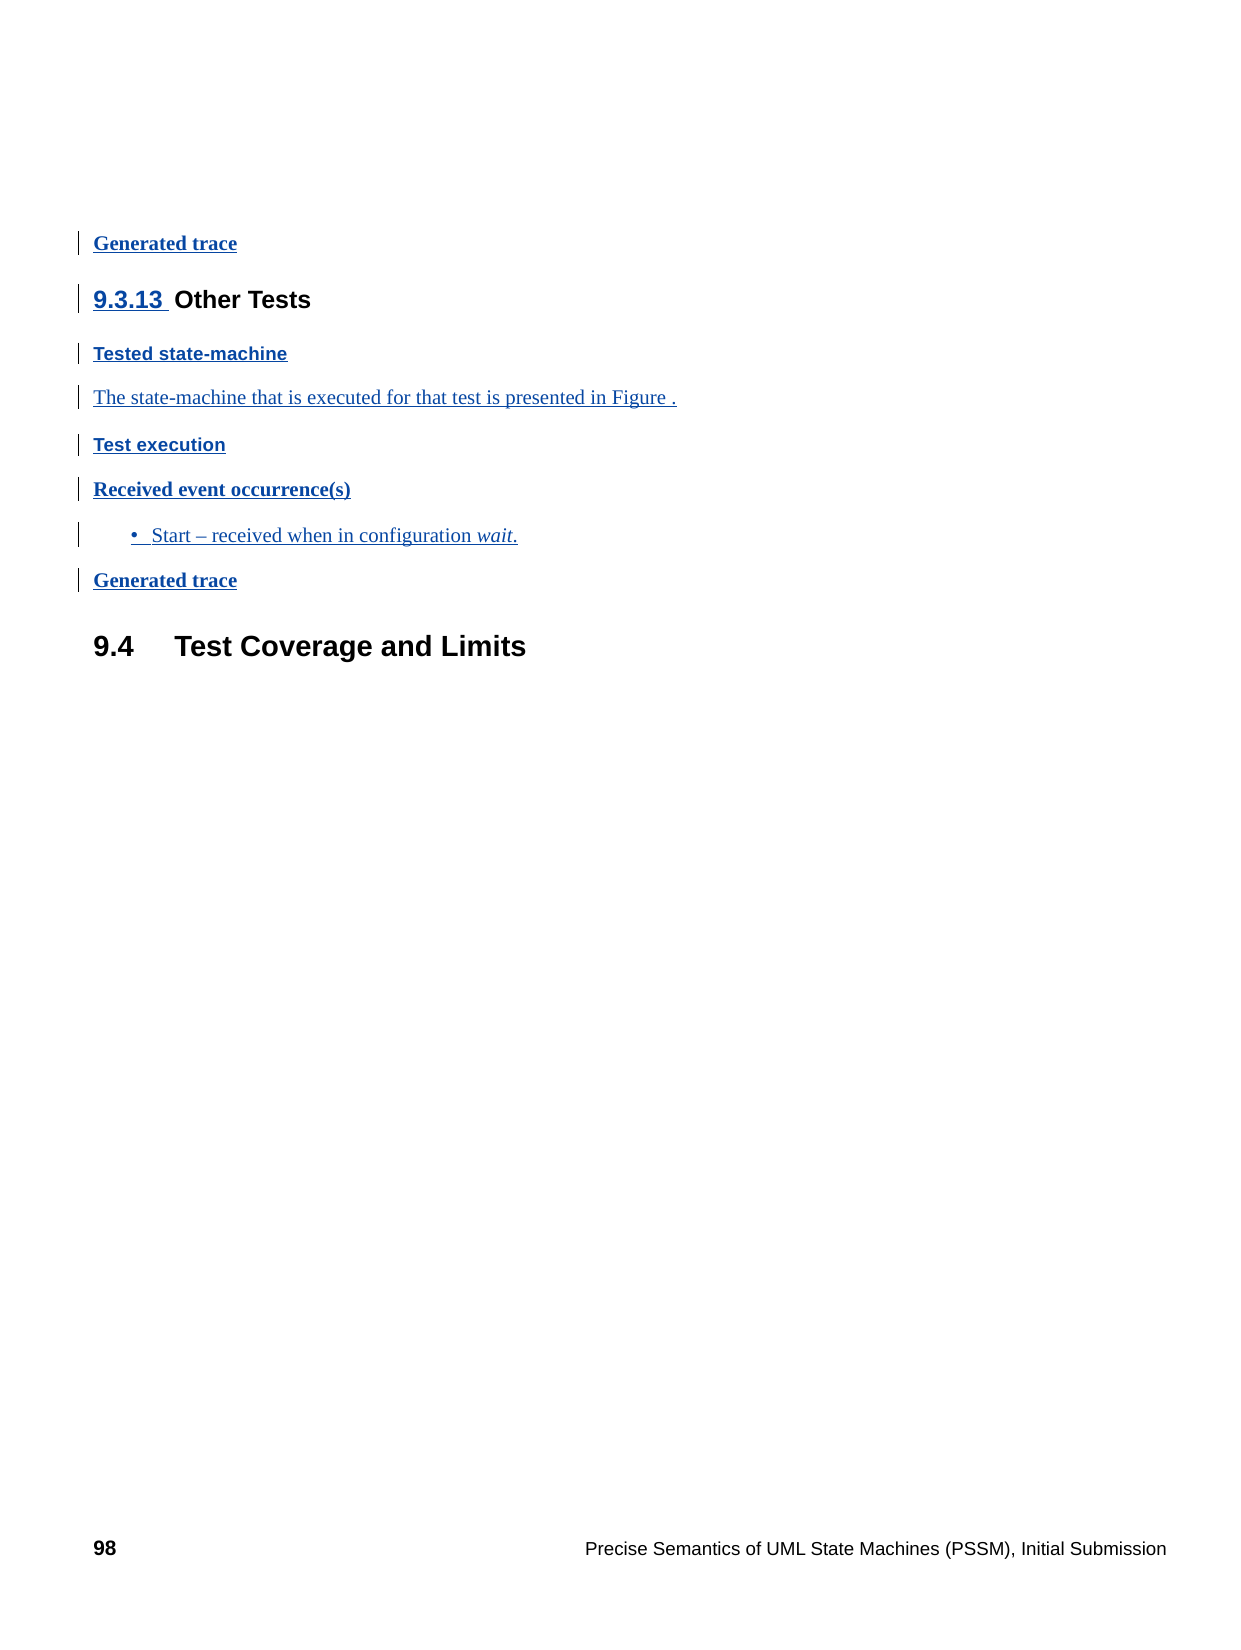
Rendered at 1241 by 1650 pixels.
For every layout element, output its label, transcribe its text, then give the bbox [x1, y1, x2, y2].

text Generated trace [93, 568, 1164, 592]
text The state-machine that is executed for that test is presented in Figure . [93, 385, 1164, 409]
subtitle Tested state-machine [93, 343, 1164, 364]
text Received event occurrence(s) [93, 477, 1164, 501]
list Start – received when in configuration wait. [131, 522, 1164, 547]
subtitle Test Coverage and Limits [93, 627, 1164, 663]
subtitle Other Tests [93, 284, 1164, 313]
text Generated trace [93, 231, 1164, 255]
subtitle Test execution [93, 434, 1164, 456]
